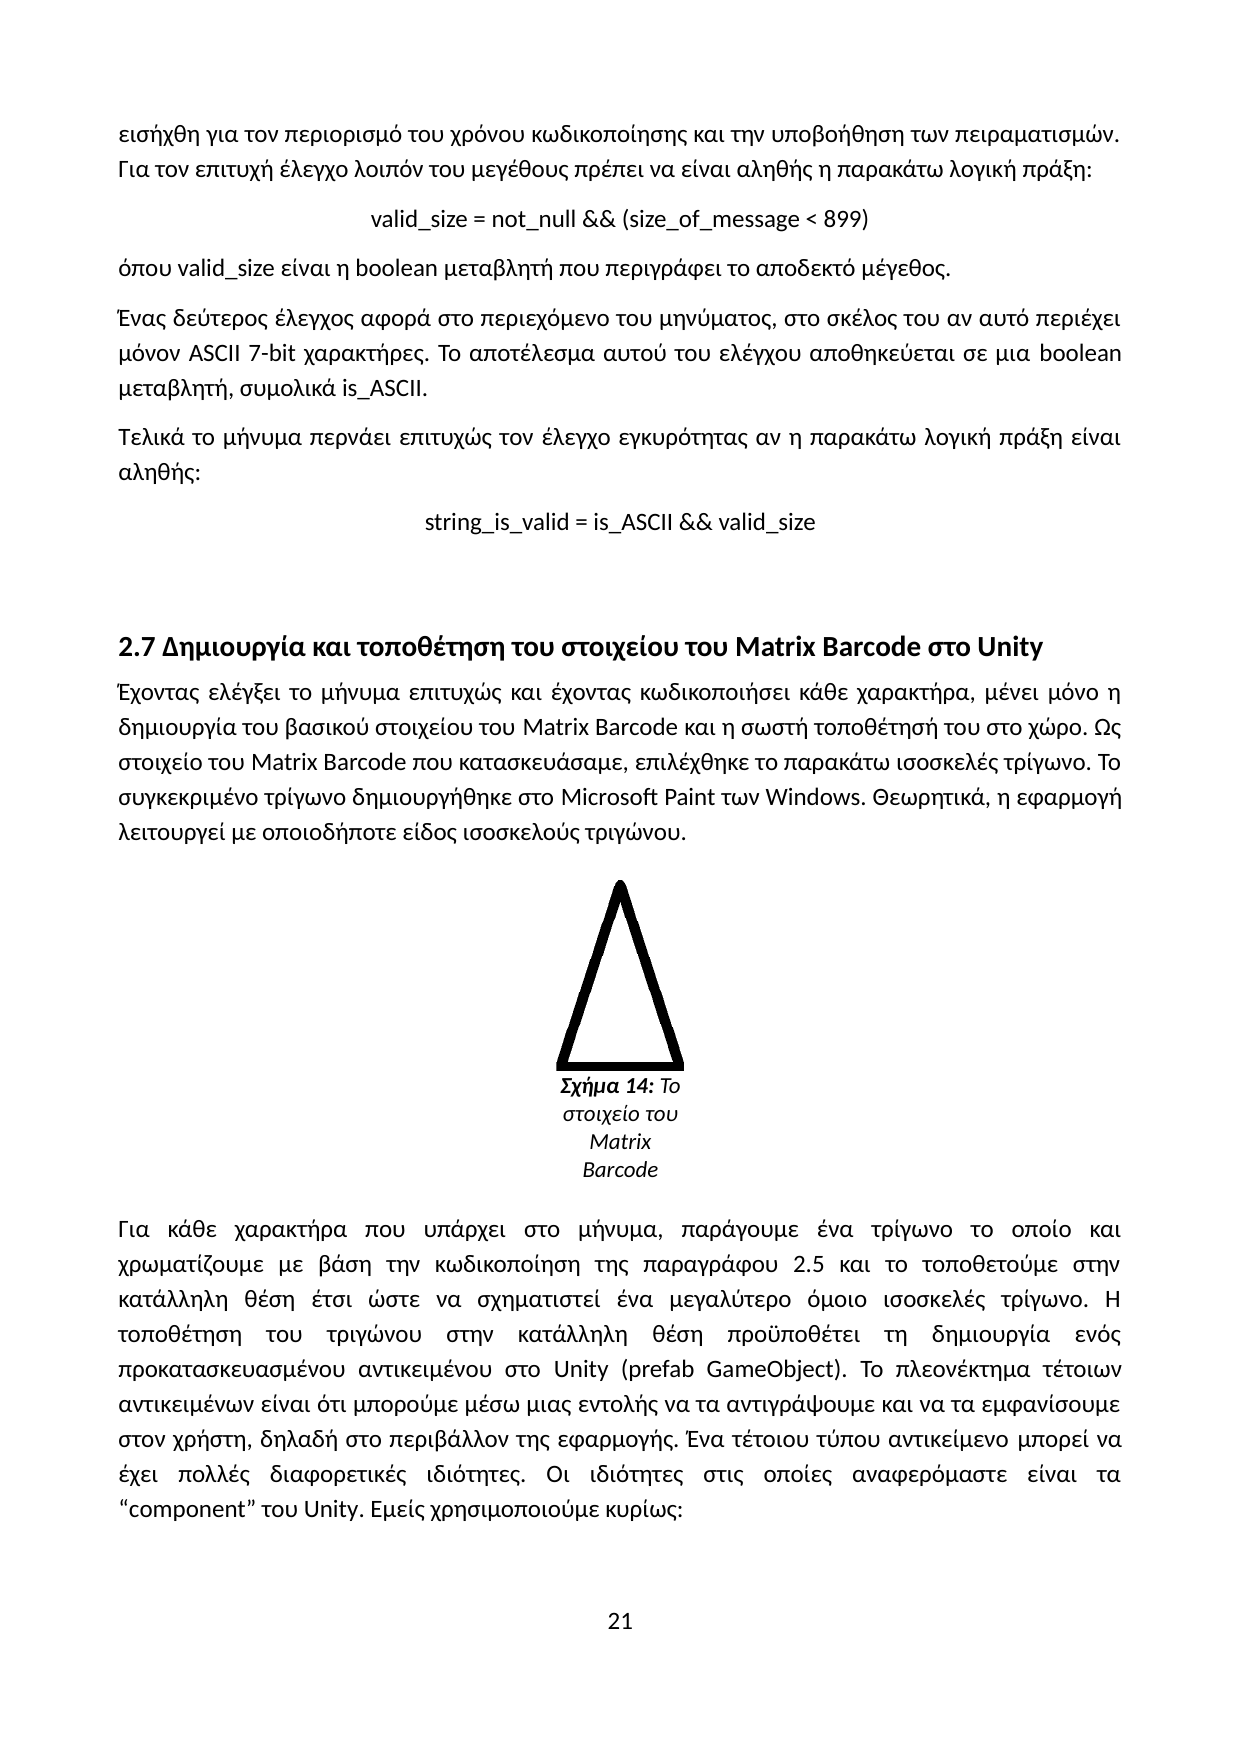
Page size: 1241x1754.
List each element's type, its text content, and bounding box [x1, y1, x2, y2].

text εισήχθη για τον περιορισμό του χρόνου κωδικοποίησης και την υποβοήθηση των πειραματισμών. Για τον επιτυχή έλεγχο λοιπόν του μεγέθους πρέπει να είναι αληθής η παρακάτω λογική πράξη: [118, 118, 1122, 184]
text string_is_valid = is_ASCII && valid_size [118, 506, 1122, 537]
text valid_size = not_null && (size_of_message < 899) [118, 203, 1122, 233]
text Έχοντας ελέγξει το μήνυμα επιτυχώς και έχοντας κωδικοποιήσει κάθε χαρακτήρα, μένει μόνο η δημιουργία του βασικού στοιχείου του Matrix Barcode και η σωστή τοποθέτησή του στο χώρο. Ως στοιχείο του Matrix Barcode που κατασκευάσαμε, επιλέχθηκε το παρακάτω ισοσκελές τρίγωνο. Το συγκεκριμένο τρίγωνο δημιουργήθηκε στο Microsoft Paint των Windows. Θεωρητικά, η εφαρμογή λειτουργεί με οποιοδήποτε είδος ισοσκελούς τριγώνου. [118, 676, 1122, 847]
picture [556, 880, 684, 1071]
text όπου valid_size είναι η boolean μεταβλητή που περιγράφει το αποδεκτό μέγεθος. [118, 252, 1122, 283]
text Για κάθε χαρακτήρα που υπάρχει στο μήνυμα, παράγουμε ένα τρίγωνο το οποίο και χρωματίζουμε με βάση την κωδικοποίηση της παραγράφου 2.5 και το τοποθετούμε στην κατάλληλη θέση έτσι ώστε να σχηματιστεί ένα μεγαλύτερο όμοιο ισοσκελές τρίγωνο. Η τοποθέτηση του τριγώνου στην κατάλληλη θέση προϋποθέτει τη δημιουργία ενός προκατασκευασμένου αντικειμένου στο Unity (prefab GameObject). Το πλεονέκτημα τέτοιων αντικειμένων είναι ότι μπορούμε μέσω μιας εντολής να τα αντιγράψουμε και να τα εμφανίσουμε στον χρήστη, δηλαδή στο περιβάλλον της εφαρμογής. Ένα τέτοιου τύπου αντικείμενο μπορεί να έχει πολλές διαφορετικές ιδιότητες. Οι ιδιότητες στις οποίες αναφερόμαστε είναι τα “component” του Unity. Εμείς χρησιμοποιούμε κυρίως: [118, 1213, 1122, 1523]
text Τελικά το μήνυμα περνάει επιτυχώς τον έλεγχο εγκυρότητας αν η παρακάτω λογική πράξη είναι αληθής: [118, 421, 1122, 487]
text Ένας δεύτερος έλεγχος αφορά στο περιεχόμενο του μηνύματος, στο σκέλος του αν αυτό περιέχει μόνον ASCII 7-bit χαρακτήρες. Το αποτέλεσμα αυτού του ελέγχου αποθηκεύεται σε μια boolean μεταβλητή, συμολικά is_ASCII. [118, 302, 1122, 402]
text Σχήμα 14: Το στοιχείο του Matrix Barcode [556, 1071, 684, 1183]
subtitle 2.7 Δημιουργία και τοποθέτηση του στοιχείου του Matrix Barcode στο Unity [118, 628, 1122, 664]
